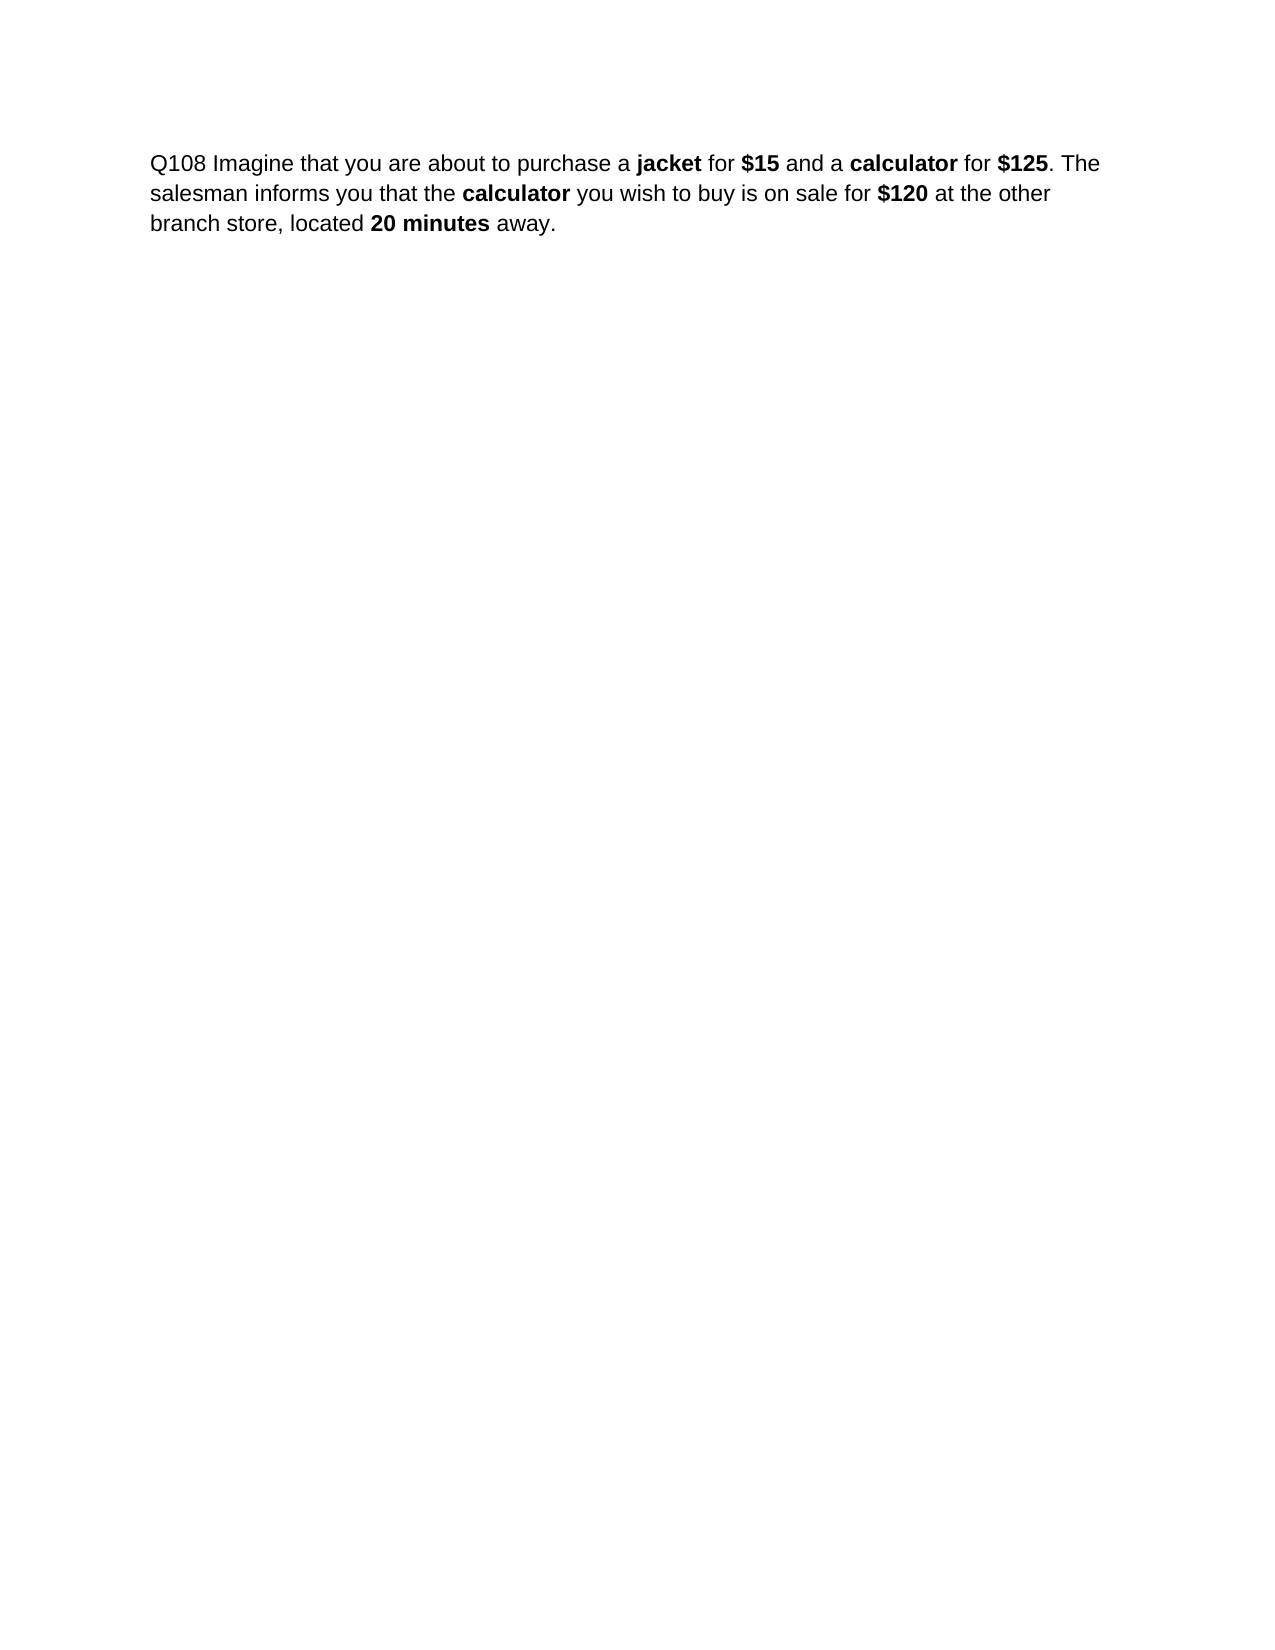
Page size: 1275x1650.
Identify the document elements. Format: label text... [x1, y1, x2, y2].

text Q108 Imagine that you are about to purchase a jacket for $15 and a calculator for $125. The salesman informs you that the calculator you wish to buy is on sale for $120 at the other branch store, located 20 minutes away. [150, 150, 1125, 237]
